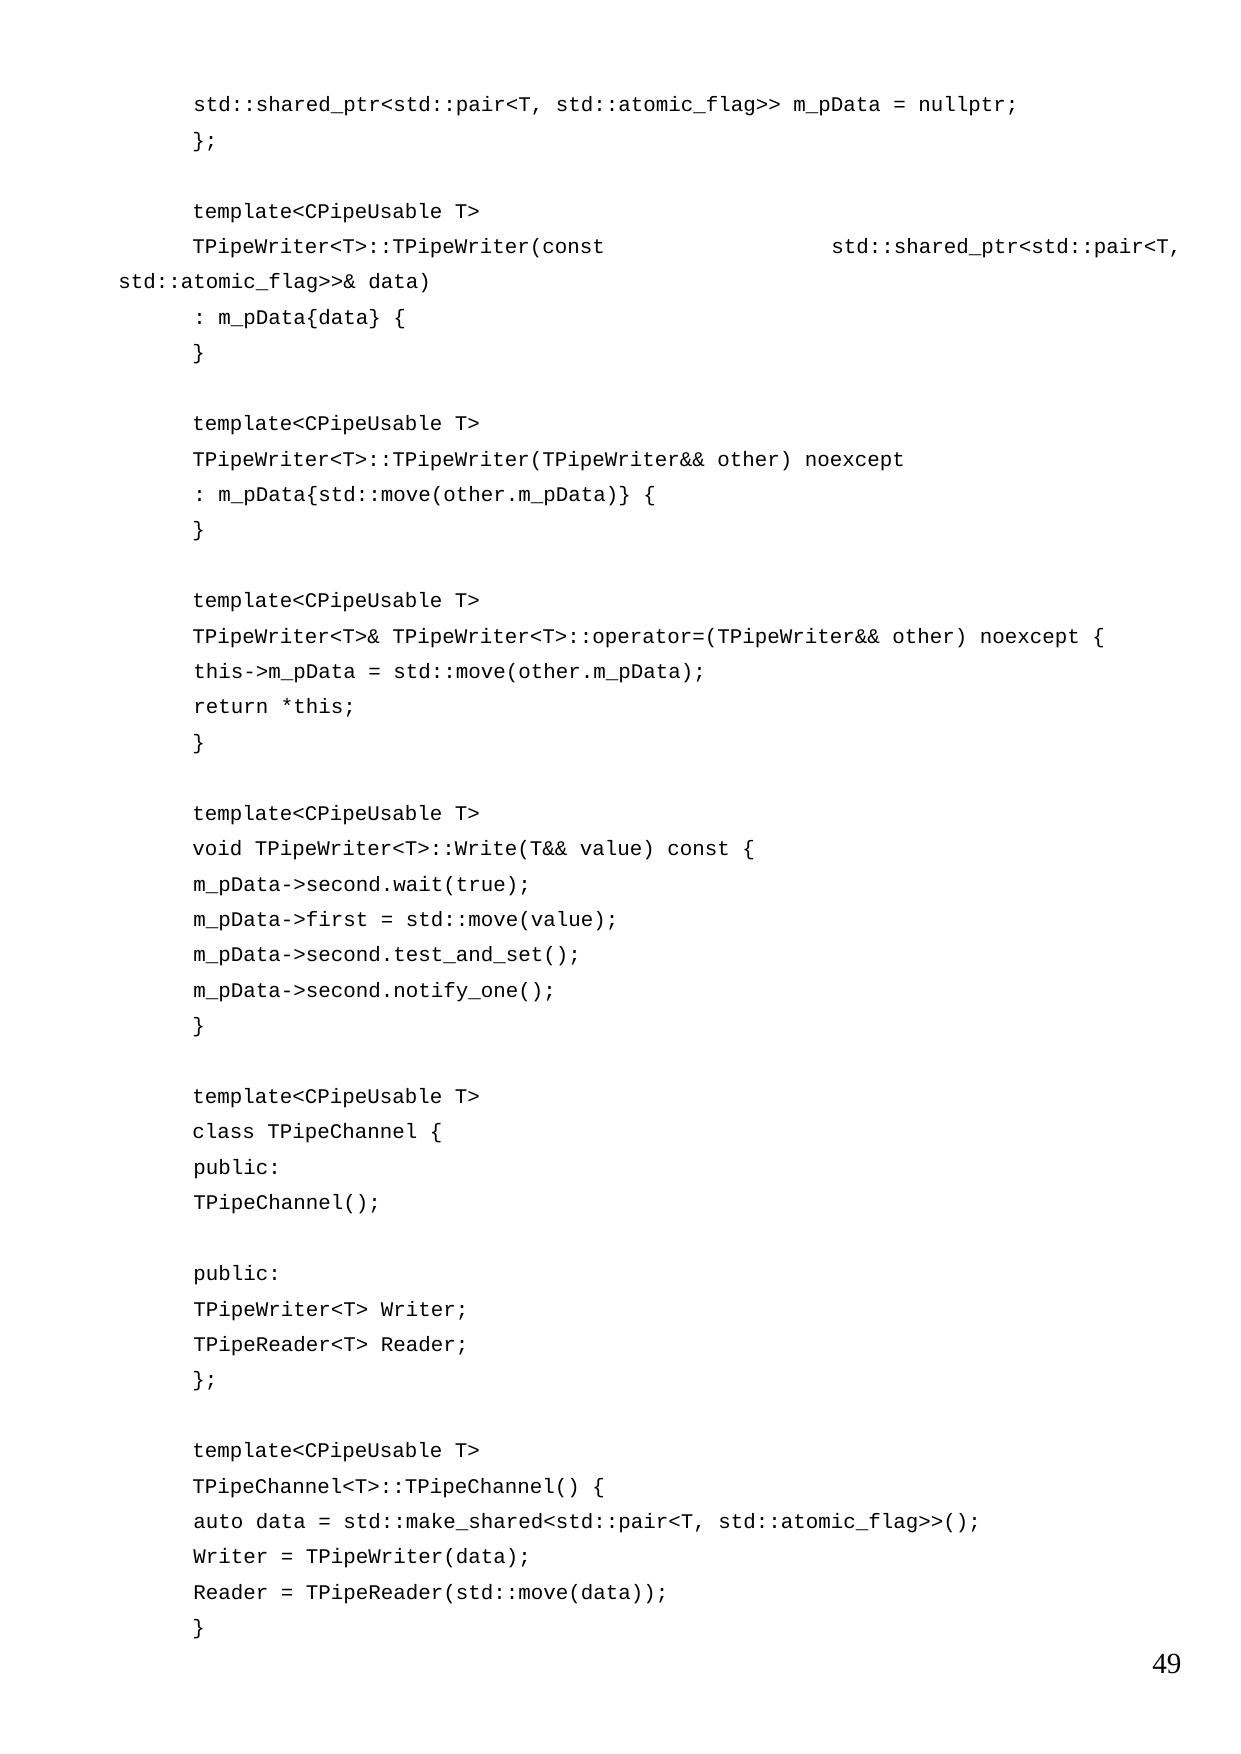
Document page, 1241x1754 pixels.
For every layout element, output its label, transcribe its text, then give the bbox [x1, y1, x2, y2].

text this->m_pData = std::move(other.m_pData); [118, 661, 1181, 685]
text } [118, 342, 1181, 366]
text TPipeWriter<T> Writer; [118, 1299, 1181, 1322]
text }; [118, 1369, 1181, 1393]
text TPipeChannel<T>::TPipeChannel() { [118, 1476, 1181, 1499]
text m_pData->second.wait(true); [118, 874, 1181, 897]
text m_pData->second.test_and_set(); [118, 944, 1181, 968]
text template<CPipeUsable T> [118, 1086, 1181, 1110]
text void TPipeWriter<T>::Write(T&& value) const { [118, 838, 1181, 862]
text : m_pData{std::move(other.m_pData)} { [118, 484, 1181, 508]
text TPipeChannel(); [118, 1192, 1181, 1216]
text class TPipeChannel { [118, 1122, 1181, 1145]
text auto data = std::make_shared<std::pair<T, std::atomic_flag>>(); [118, 1511, 1181, 1535]
text template<CPipeUsable T> [118, 1440, 1181, 1464]
text TPipeWriter<T>::TPipeWriter(const std::shared_ptr<std::pair<T, std::atomic_flag>>& data) [118, 236, 1181, 295]
text std::shared_ptr<std::pair<T, std::atomic_flag>> m_pData = nullptr; [118, 94, 1181, 118]
text template<CPipeUsable T> [118, 201, 1181, 224]
text Writer = TPipeWriter(data); [118, 1547, 1181, 1570]
text TPipeReader<T> Reader; [118, 1334, 1181, 1358]
text } [118, 1617, 1181, 1641]
text template<CPipeUsable T> [118, 803, 1181, 826]
text template<CPipeUsable T> [118, 413, 1181, 437]
text }; [118, 130, 1181, 153]
text m_pData->second.notify_one(); [118, 980, 1181, 1003]
text Reader = TPipeReader(std::move(data)); [118, 1582, 1181, 1606]
text TPipeWriter<T>& TPipeWriter<T>::operator=(TPipeWriter&& other) noexcept { [118, 626, 1181, 649]
text return *this; [118, 697, 1181, 720]
text m_pData->first = std::move(value); [118, 909, 1181, 933]
text } [118, 1015, 1181, 1039]
text template<CPipeUsable T> [118, 590, 1181, 614]
text } [118, 519, 1181, 543]
text : m_pData{data} { [118, 307, 1181, 331]
text public: [118, 1157, 1181, 1181]
text TPipeWriter<T>::TPipeWriter(TPipeWriter&& other) noexcept [118, 449, 1181, 472]
text public: [118, 1263, 1181, 1287]
text } [118, 732, 1181, 756]
